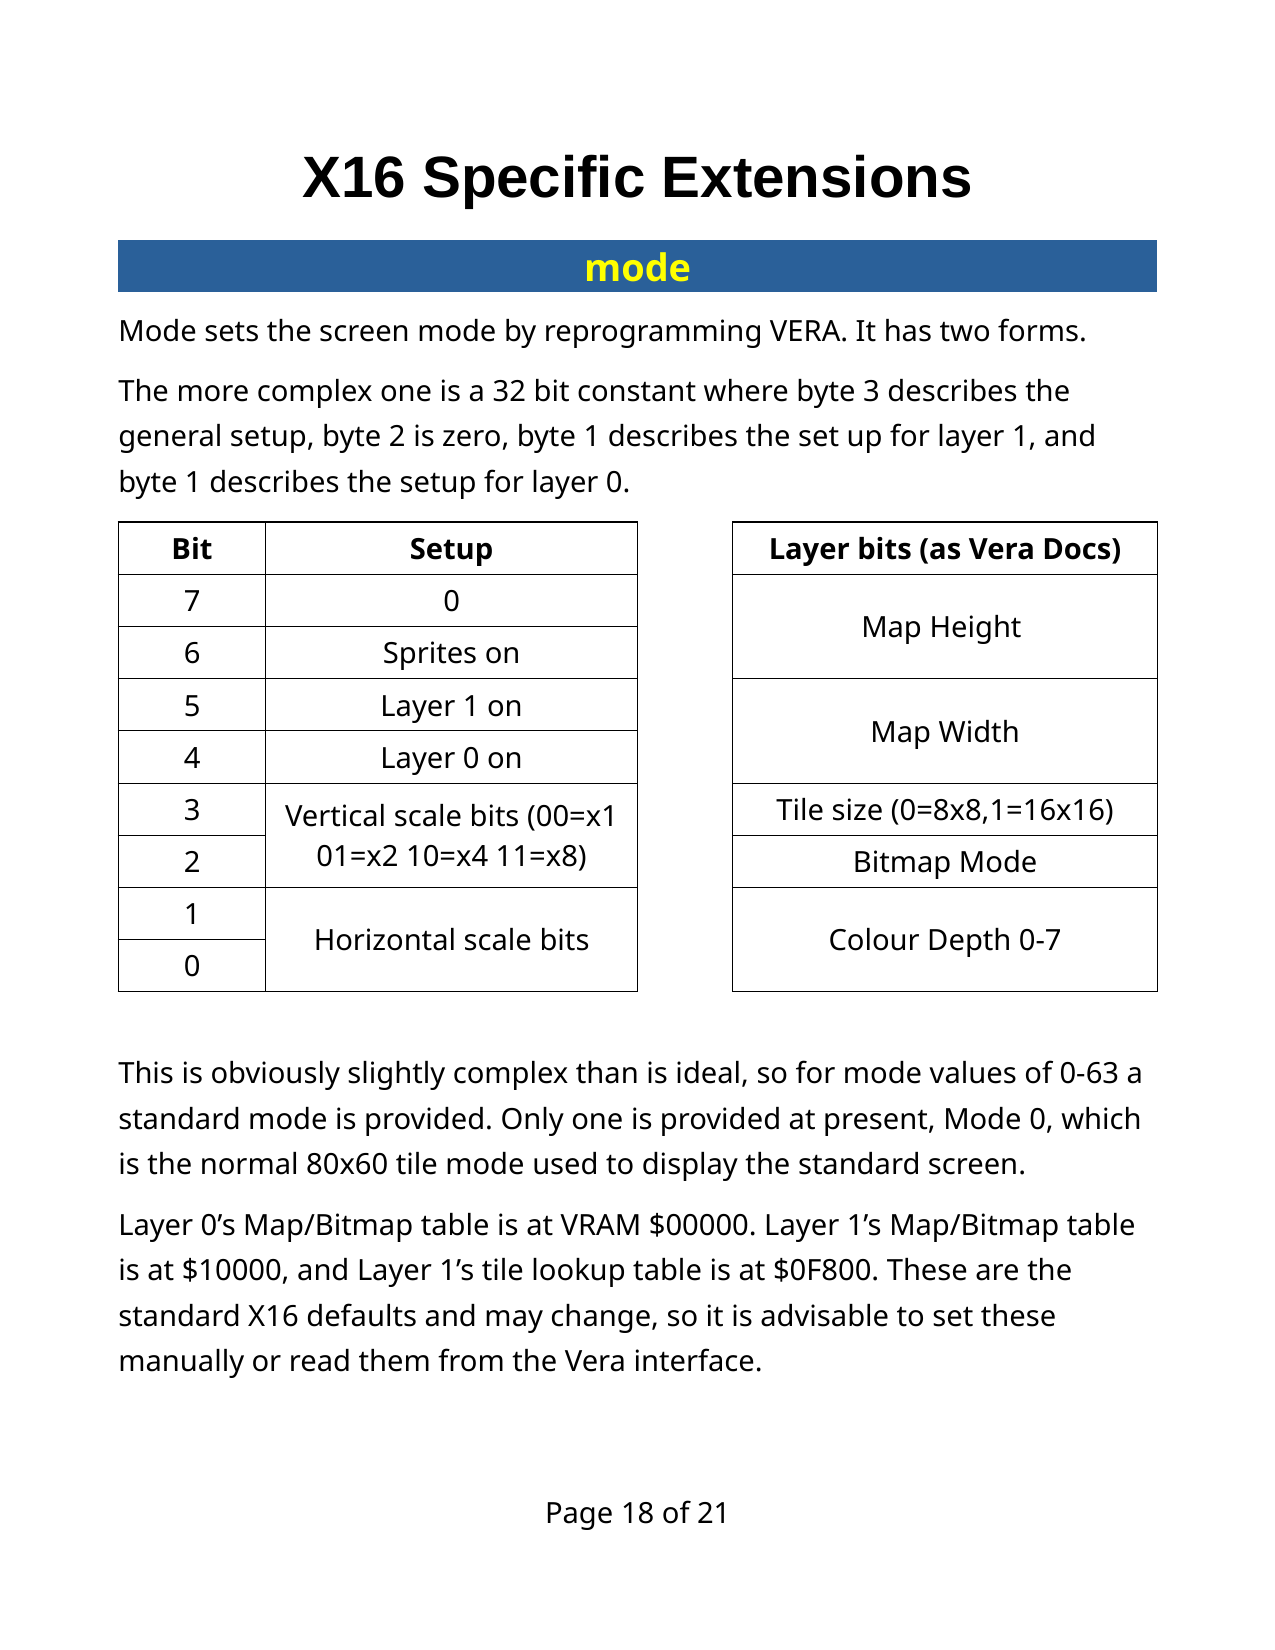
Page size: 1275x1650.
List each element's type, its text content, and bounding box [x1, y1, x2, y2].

table_cell Horizontal scale bits [266, 888, 637, 991]
table_cell [638, 626, 732, 678]
table_cell 5 [119, 679, 265, 730]
text Layer 0’s Map/Bitmap table is at VRAM $00000. Layer 1’s Map/Bitmap table is at $10000, and Layer 1’s tile lookup table is at $0F800. These are the standard X16 defaults and may change, so it is advisable to set these manually or read them from the Vera interface. [118, 1204, 1157, 1380]
table_header Layer bits (as Vera Docs) [733, 523, 1157, 574]
text The more complex one is a 32 bit constant where byte 3 describes the general setup, byte 2 is zero, byte 1 describes the set up for layer 1, and byte 1 describes the setup for layer 0. [118, 370, 1157, 501]
table_cell 4 [119, 731, 265, 782]
table_cell [638, 835, 732, 887]
table_cell Map Width [733, 679, 1157, 782]
table_cell 1 [119, 888, 265, 939]
table_cell [638, 574, 732, 626]
text Mode sets the screen mode by reprogramming VERA. It has two forms. [118, 310, 1157, 349]
table_cell 0 [266, 575, 637, 626]
table_cell Tile size (0=8x8,1=16x16) [733, 784, 1157, 834]
text This is obviously slightly complex than is ideal, so for mode values of 0-63 a standard mode is provided. Only one is provided at present, Mode 0, which is the normal 80x60 tile mode used to display the standard screen. [118, 1052, 1157, 1183]
table_cell Bitmap Mode [733, 836, 1157, 887]
table_cell 6 [119, 627, 265, 678]
table_header Bit [119, 523, 265, 574]
table_header Setup [266, 523, 637, 574]
table_cell Map Height [733, 575, 1157, 678]
table_cell Sprites on [266, 627, 637, 678]
table_cell [638, 783, 732, 834]
table_cell 2 [119, 836, 265, 887]
table_header [638, 521, 732, 574]
table_cell [638, 939, 732, 991]
subtitle mode [118, 240, 1157, 292]
table_cell [638, 887, 732, 939]
table_cell Layer 0 on [266, 731, 637, 782]
table_cell Colour Depth 0-7 [733, 888, 1157, 991]
table_cell 3 [119, 784, 265, 834]
title X16 Specific Extensions [118, 143, 1157, 210]
table_cell Vertical scale bits (00=x1 01=x2 10=x4 11=x8) [266, 784, 637, 887]
table_cell [638, 678, 732, 730]
table_cell 7 [119, 575, 265, 626]
table_cell [638, 730, 732, 782]
table_cell 0 [119, 940, 265, 991]
table_cell Layer 1 on [266, 679, 637, 730]
